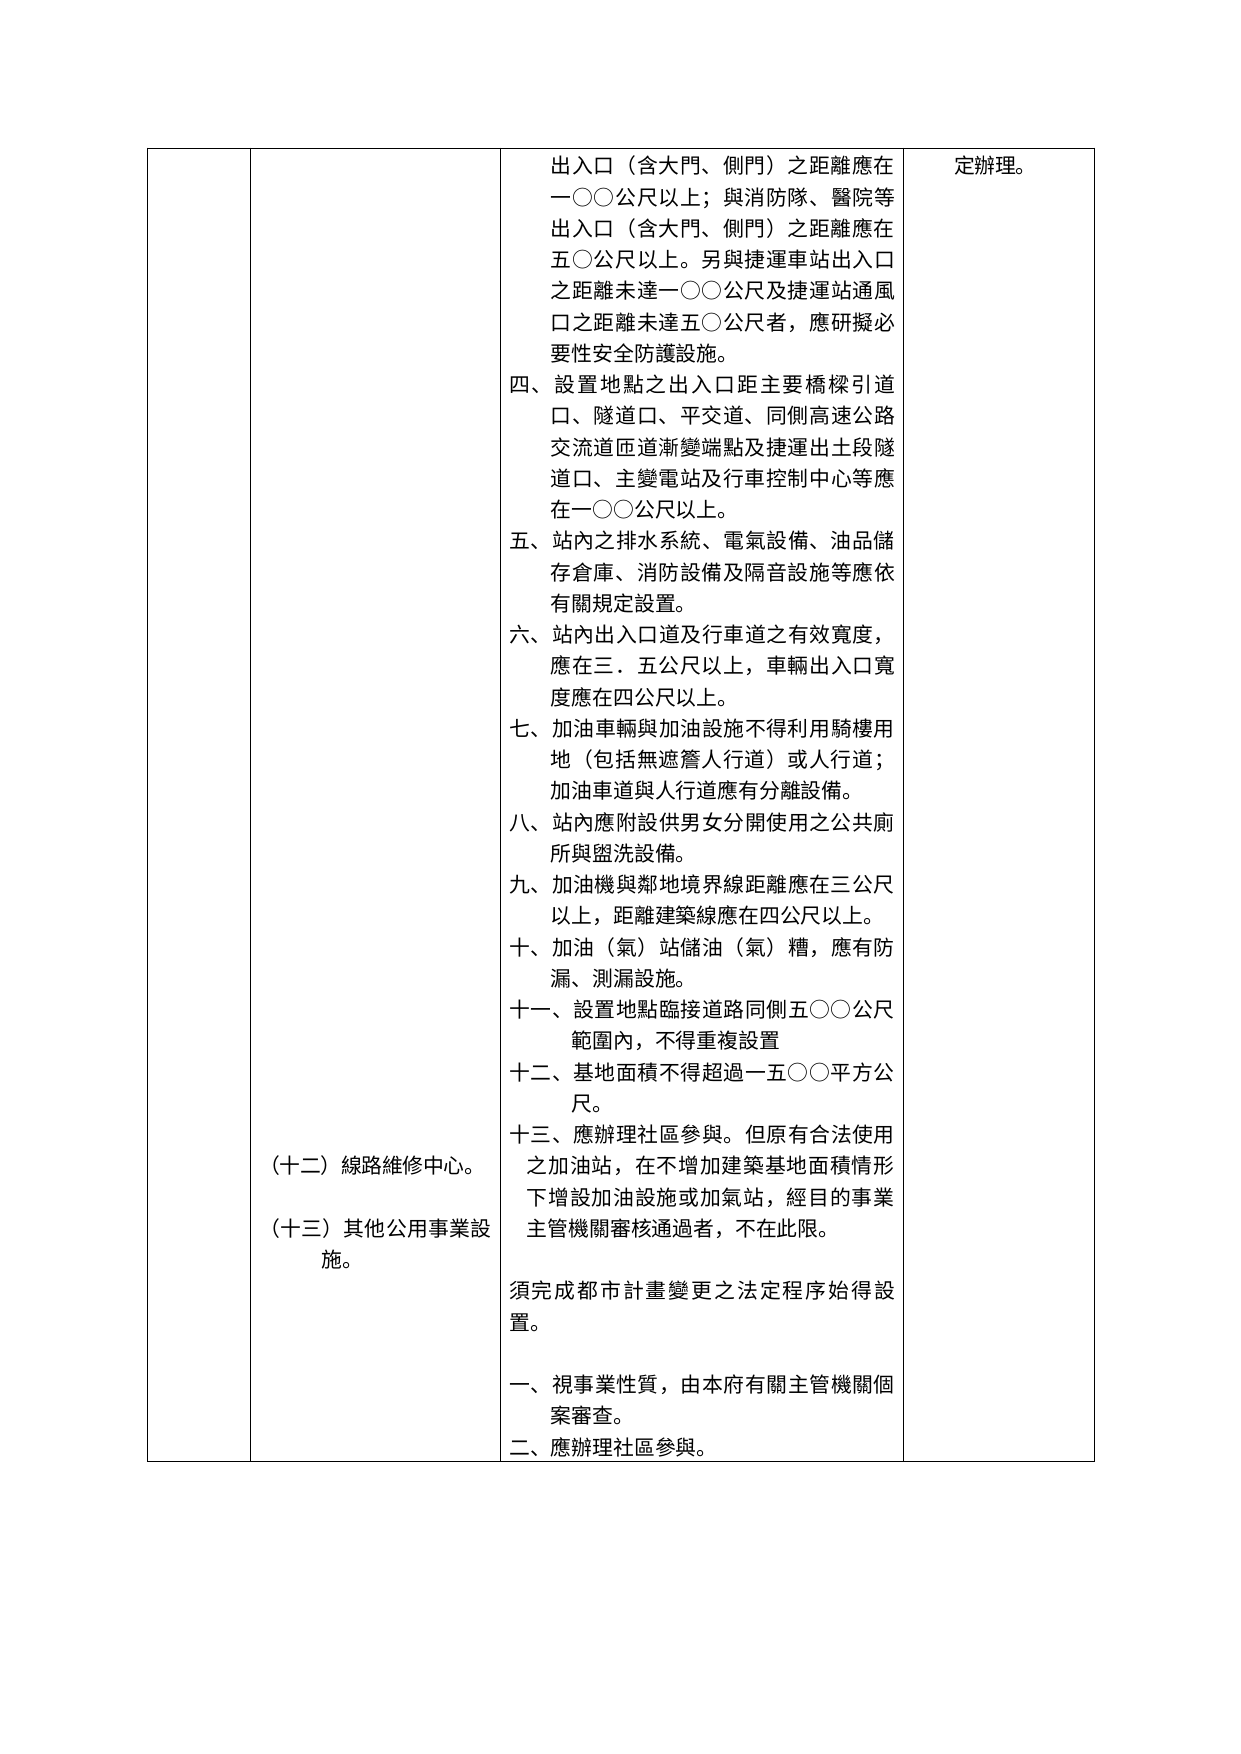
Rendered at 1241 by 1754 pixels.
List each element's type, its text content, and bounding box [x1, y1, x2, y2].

table_cell 定辦理。 [904, 149, 1094, 1461]
table_cell （十二）線路維修中心。 （十三）其他公用事業設施。 [251, 149, 500, 1461]
table_cell 出入口（含大門、側門）之距離應在一○○公尺以上；與消防隊、醫院等出入口（含大門、側門）之距離應在五○公尺以上。另與捷運車站出入口之距離未達一○○公尺及捷運站通風口之距離未達五○公尺者，應研擬必要性安全防護設施。 四、設置地點之出入口距主要橋樑引道口、隧道口、平交道、同側高速公路交流道匝道漸變端點及捷運出土段隧道口、主變電站及行車控制中心等應在一○○公尺以上。 五、站內之排水系統、電氣設備、油品儲存倉庫、消防設備及隔音設施等應依有關規定設置。 六、站內出入口道及行車道之有效寬度，應在三．五公尺以上，車輛出入口寬度應在四公尺以上。 七、加油車輛與加油設施不得利用騎樓用地（包括無遮簷人行道）或人行道；加油車道與人行道應有分離設備。 八、站內應附設供男女分開使用之公共廁所與盥洗設備。 九、加油機與鄰地境界線距離應在三公尺以上，距離建築線應在四公尺以上。 十、加油（氣）站儲油（氣）糟，應有防漏、測漏設施。 十一、設置地點臨接道路同側五○○公尺範圍內，不得重複設置 十二、基地面積不得超過一五○○平方公尺。 十三、應辦理社區參與。但原有合法使用之加油站，在不增加建築基地面積情形下增設加油設施或加氣站，經目的事業主管機關審核通過者，不在此限。 須完成都市計畫變更之法定程序始得設置。 一、視事業性質，由本府有關主管機關個案審查。 二、應辦理社區參與。 [501, 149, 903, 1461]
table_cell [148, 149, 250, 1461]
